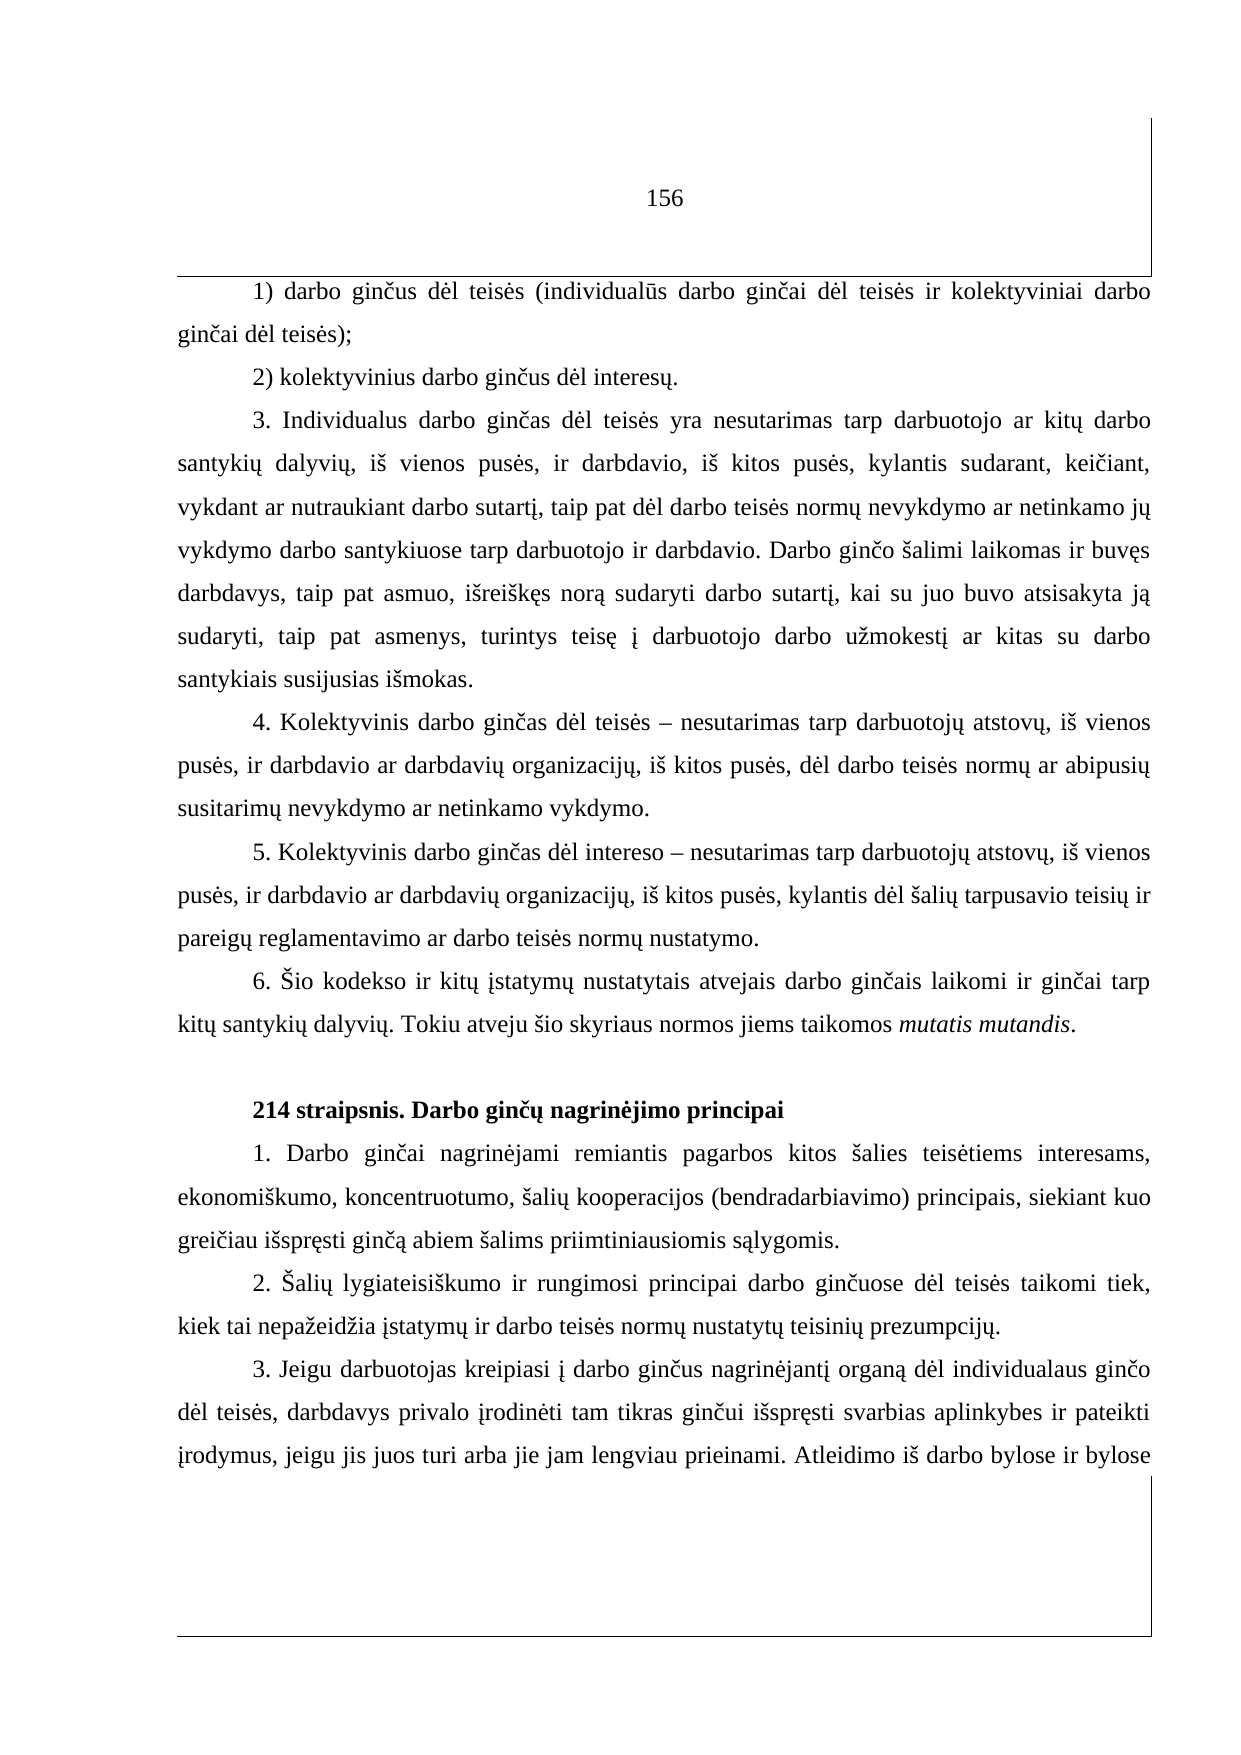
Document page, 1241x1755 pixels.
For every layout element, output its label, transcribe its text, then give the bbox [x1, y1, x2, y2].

text 6. Šio kodekso ir kitų įstatymų nustatytais atvejais darbo ginčais laikomi ir ginčai tarp kitų santykių dalyvių. Tokiu atveju šio skyriaus normos jiems taikomos mutatis mutandis. [177, 966, 1152, 1038]
text 4. Kolektyvinis darbo ginčas dėl teisės – nesutarimas tarp darbuotojų atstovų, iš vienos pusės, ir darbdavio ar darbdavių organizacijų, iš kitos pusės, dėl darbo teisės normų ar abipusių susitarimų nevykdymo ar netinkamo vykdymo. [177, 707, 1152, 822]
text 1. Darbo ginčai nagrinėjami remiantis pagarbos kitos šalies teisėtiems interesams, ekonomiškumo, koncentruotumo, šalių kooperacijos (bendradarbiavimo) principais, siekiant kuo greičiau išspręsti ginčą abiem šalims priimtiniausiomis sąlygomis. [177, 1138, 1152, 1253]
text 3. Jeigu darbuotojas kreipiasi į darbo ginčus nagrinėjantį organą dėl individualaus ginčo dėl teisės, darbdavys privalo įrodinėti tam tikras ginčui išspręsti svarbias aplinkybes ir pateikti įrodymus, jeigu jis juos turi arba jie jam lengviau prieinami. Atleidimo iš darbo bylose ir bylose [177, 1354, 1152, 1469]
text 2) kolektyvinius darbo ginčus dėl interesų. [177, 362, 1152, 391]
text 1) darbo ginčus dėl teisės (individualūs darbo ginčai dėl teisės ir kolektyviniai darbo ginčai dėl teisės); [177, 276, 1152, 348]
text 2. Šalių lygiateisiškumo ir rungimosi principai darbo ginčuose dėl teisės taikomi tiek, kiek tai nepažeidžia įstatymų ir darbo teisės normų nustatytų teisinių prezumpcijų. [177, 1268, 1152, 1340]
text 5. Kolektyvinis darbo ginčas dėl intereso – nesutarimas tarp darbuotojų atstovų, iš vienos pusės, ir darbdavio ar darbdavių organizacijų, iš kitos pusės, kylantis dėl šalių tarpusavio teisių ir pareigų reglamentavimo ar darbo teisės normų nustatymo. [177, 837, 1152, 952]
text 3. Individualus darbo ginčas dėl teisės yra nesutarimas tarp darbuotojo ar kitų darbo santykių dalyvių, iš vienos pusės, ir darbdavio, iš kitos pusės, kylantis sudarant, keičiant, vykdant ar nutraukiant darbo sutartį, taip pat dėl darbo teisės normų nevykdymo ar netinkamo jų vykdymo darbo santykiuose tarp darbuotojo ir darbdavio. Darbo ginčo šalimi laikomas ir buvęs darbdavys, taip pat asmuo, išreiškęs norą sudaryti darbo sutartį, kai su juo buvo atsisakyta ją sudaryti, taip pat asmenys, turintys teisę į darbuotojo darbo užmokestį ar kitas su darbo santykiais susijusias išmokas. [177, 405, 1152, 693]
text 214 straipsnis. Darbo ginčų nagrinėjimo principai [177, 1095, 1152, 1124]
